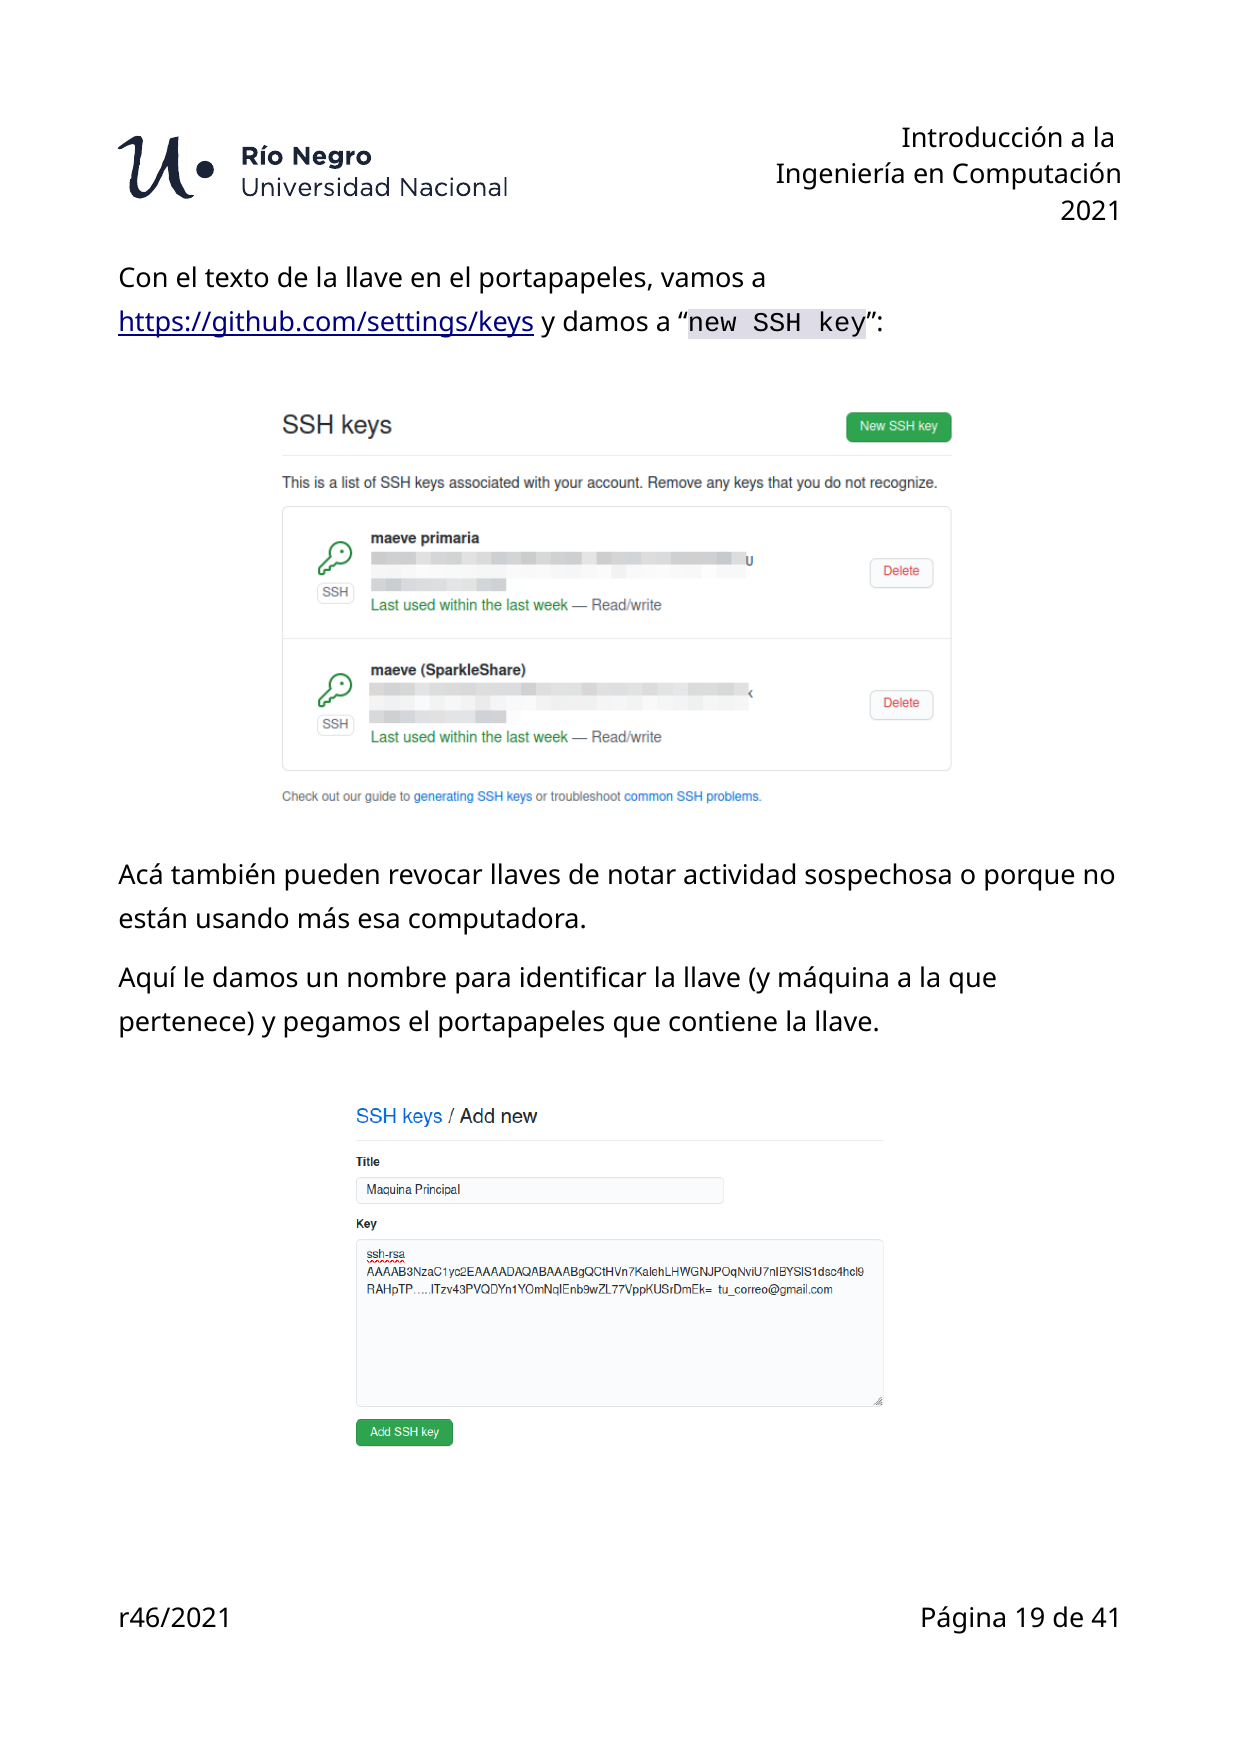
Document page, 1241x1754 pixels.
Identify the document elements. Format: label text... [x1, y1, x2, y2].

picture [342, 1091, 898, 1497]
text Con el texto de la llave en el portapapeles, vamos a https://github.com/settings/keys y damos a “new SSH key”: [118, 258, 1122, 339]
text Aquí le damos un nombre para identificar la llave (y máquina a la que pertenece) y pegamos el portapapeles que contiene la llave. [118, 958, 1122, 1039]
text Acá también pueden revocar llaves de notar actividad sospechosa o porque no están usando más esa computadora. [118, 361, 1122, 937]
picture [265, 391, 975, 819]
